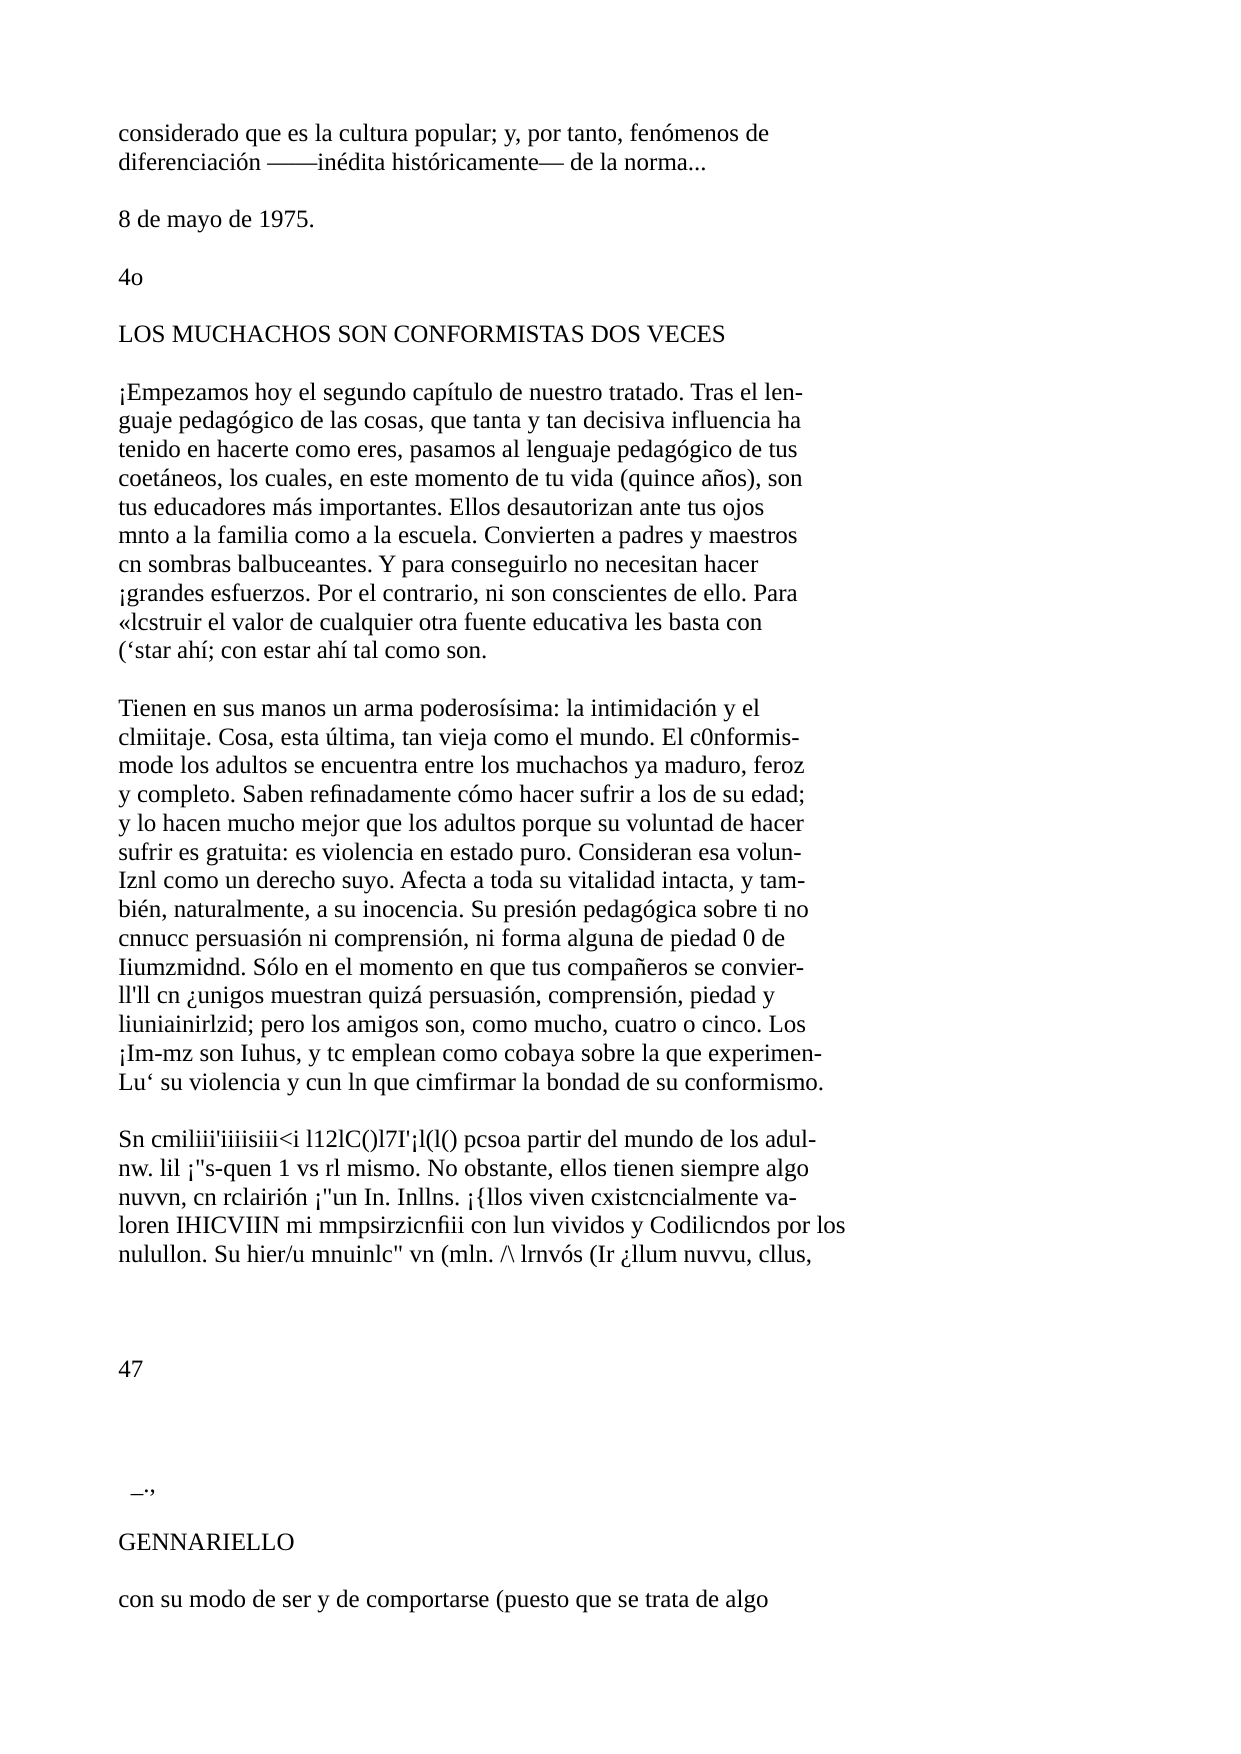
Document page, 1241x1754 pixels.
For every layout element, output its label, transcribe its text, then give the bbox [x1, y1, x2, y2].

text GENNARIELLO [118, 1527, 1122, 1556]
text ¡grandes esfuerzos. Por el contrario, ni son conscientes de ello. Para [118, 578, 1122, 607]
text Sn cmiliii'iiiisiii<i l12lC()l7I'¡l(l() pcsoa partir del mundo de los adul- [118, 1124, 1122, 1153]
text 47 [118, 1354, 1122, 1383]
text liuniainirlzid; pero los amigos son, como mucho, cuatro o cinco. Los [118, 1009, 1122, 1038]
text clmiitaje. Cosa, esta última, tan vieja como el mundo. El c0nformis- [118, 722, 1122, 751]
text coetáneos, los cuales, en este momento de tu vida (quince años), son [118, 463, 1122, 492]
text LOS MUCHACHOS SON CONFORMISTAS DOS VECES [118, 319, 1122, 348]
text y lo hacen mucho mejor que los adultos porque su voluntad de hacer [118, 808, 1122, 837]
text considerado que es la cultura popular; y, por tanto, fenómenos de [118, 118, 1122, 147]
text nw. lil ¡"s-quen 1 vs rl mismo. No obstante, ellos tienen siempre algo [118, 1153, 1122, 1182]
text _., [118, 1469, 1122, 1498]
text Lu‘ su violencia y cun ln que cimfirmar la bondad de su conformismo. [118, 1067, 1122, 1096]
text 4o [118, 262, 1122, 291]
text ¡Im-mz son Iuhus, y tc emplean como cobaya sobre la que experimen- [118, 1038, 1122, 1067]
text mode los adultos se encuentra entre los muchachos ya maduro, feroz [118, 751, 1122, 779]
text cnnucc persuasión ni comprensión, ni forma alguna de piedad 0 de [118, 923, 1122, 952]
text loren IHICVIIN mi mmpsirzicnﬁii con lun vividos y Codilicndos por los [118, 1211, 1122, 1239]
text sufrir es gratuita: es violencia en estado puro. Consideran esa volun- [118, 837, 1122, 866]
text (‘star ahí; con estar ahí tal como son. [118, 636, 1122, 664]
text guaje pedagógico de las cosas, que tanta y tan decisiva influencia ha [118, 406, 1122, 434]
text cn sombras balbuceantes. Y para conseguirlo no necesitan hacer [118, 549, 1122, 578]
text ¡Empezamos hoy el segundo capítulo de nuestro tratado. Tras el len- [118, 377, 1122, 406]
text y completo. Saben reﬁnadamente cómo hacer sufrir a los de su edad; [118, 779, 1122, 808]
text Tienen en sus manos un arma poderosísima: la intimidación y el [118, 693, 1122, 722]
text bién, naturalmente, a su inocencia. Su presión pedagógica sobre ti no [118, 894, 1122, 923]
text nulullon. Su hier/u mnuinlc" vn (mln. /\ lrnvós (Ir ¿llum nuvvu, cllus, [118, 1239, 1122, 1268]
text tus educadores más importantes. Ellos desautorizan ante tus ojos [118, 492, 1122, 521]
text mnto a la familia como a la escuela. Convierten a padres y maestros [118, 521, 1122, 549]
text diferenciación ——inédita históricamente— de la norma... [118, 147, 1122, 176]
text con su modo de ser y de comportarse (puesto que se trata de algo [118, 1584, 1122, 1613]
text Iiumzmidnd. Sólo en el momento en que tus compañeros se convier- [118, 952, 1122, 981]
text «lcstruir el valor de cualquier otra fuente educativa les basta con [118, 607, 1122, 636]
text nuvvn, cn rclairión ¡"un In. Inllns. ¡{llos viven cxistcncialmente va- [118, 1182, 1122, 1211]
text tenido en hacerte como eres, pasamos al lenguaje pedagógico de tus [118, 434, 1122, 463]
text 8 de mayo de 1975. [118, 204, 1122, 233]
text Iznl como un derecho suyo. Afecta a toda su vitalidad intacta, y tam- [118, 866, 1122, 894]
text ll'll cn ¿unigos muestran quizá persuasión, comprensión, piedad y [118, 981, 1122, 1009]
